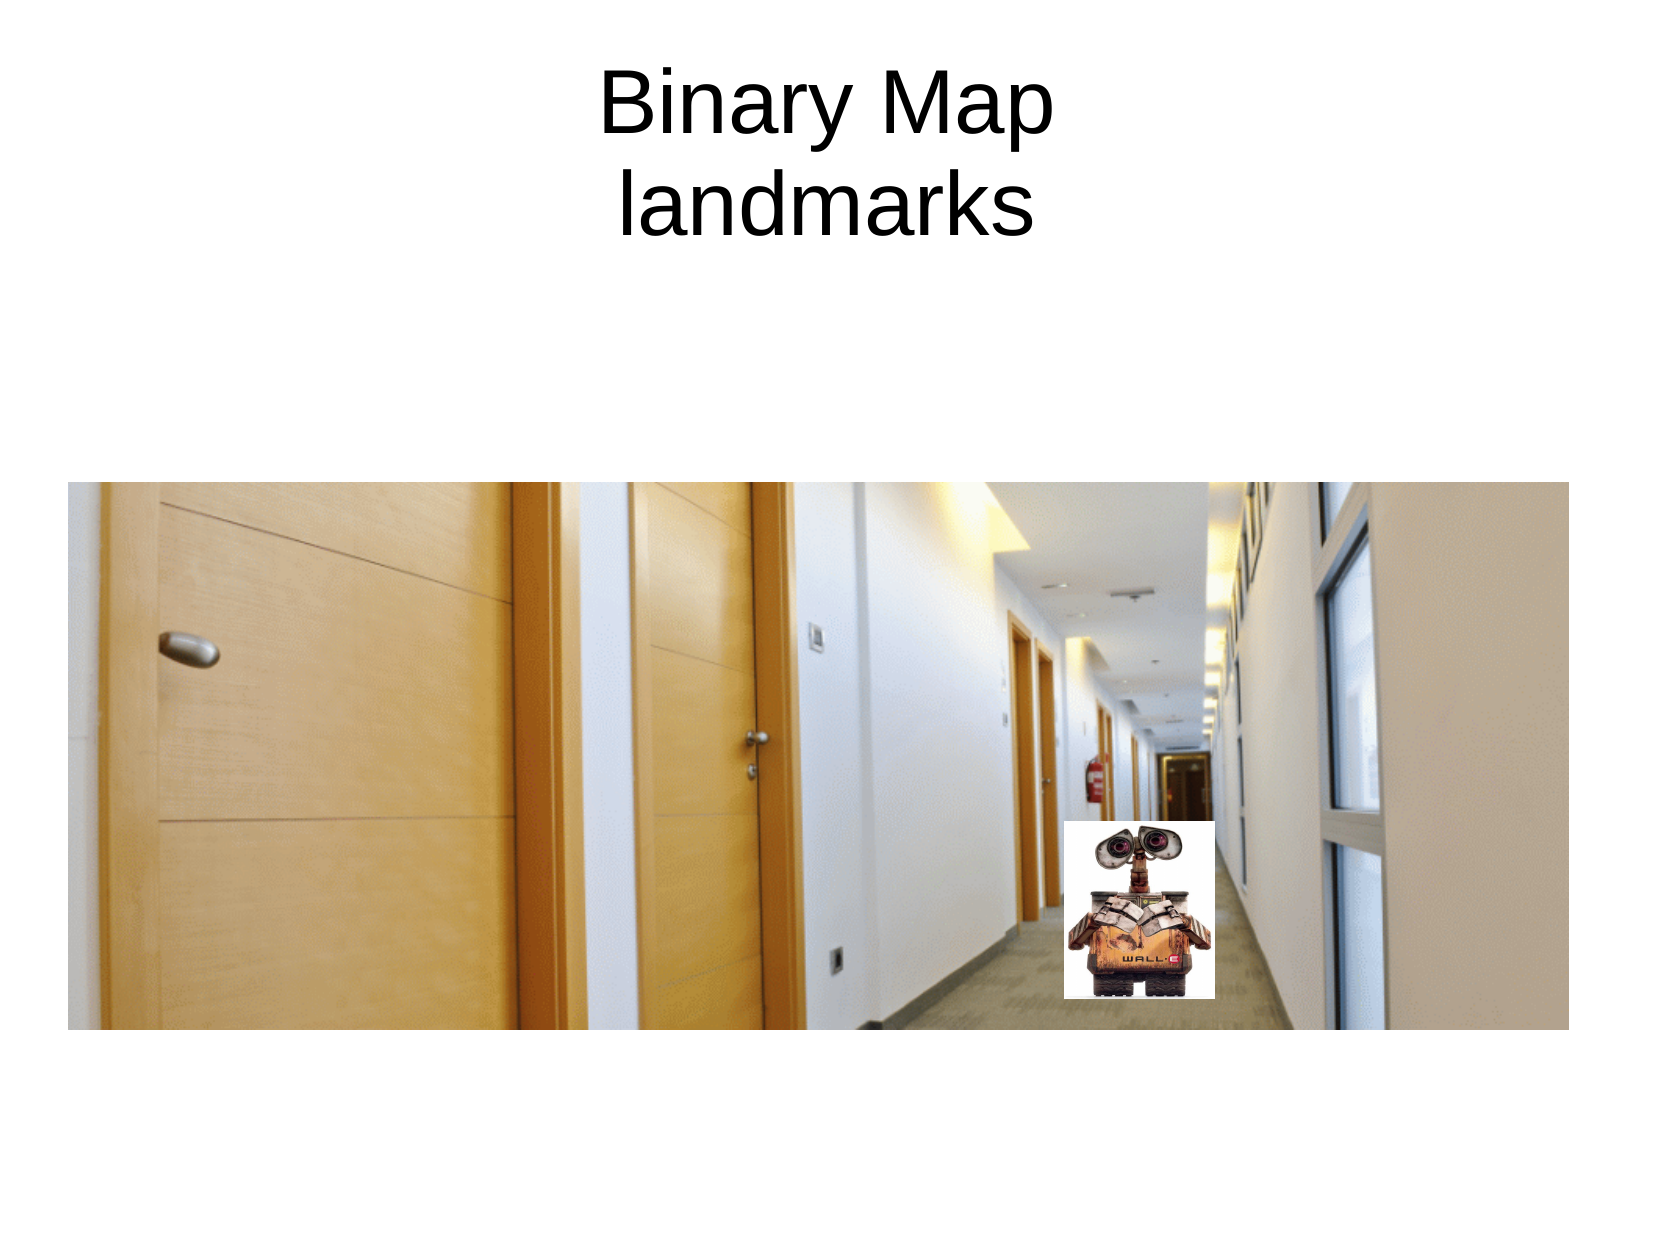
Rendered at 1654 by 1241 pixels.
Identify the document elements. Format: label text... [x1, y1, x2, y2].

title Binary Map landmarks [82, 49, 1571, 257]
picture [68, 482, 1569, 1030]
